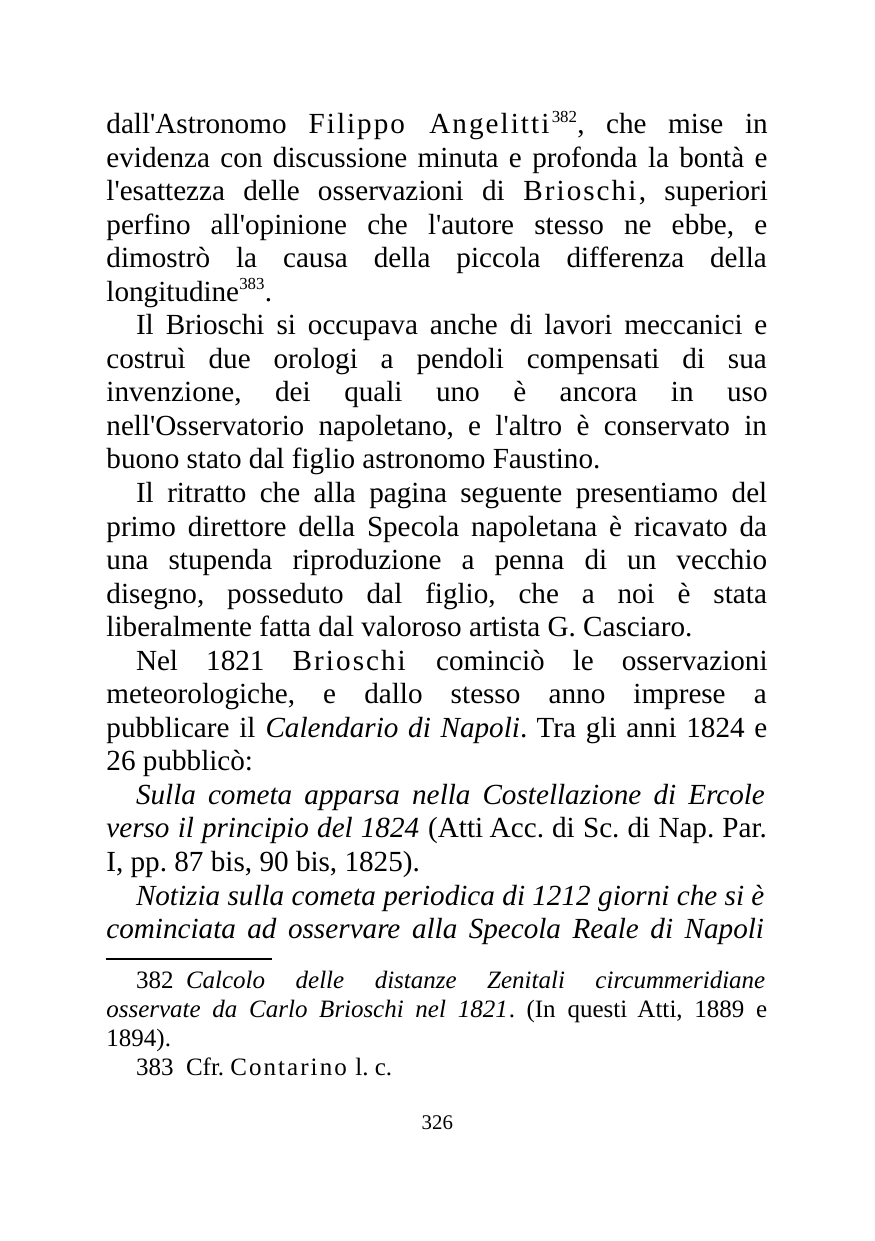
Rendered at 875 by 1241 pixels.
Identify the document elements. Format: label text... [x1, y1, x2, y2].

text Notizia sulla cometa periodica di 1212 giorni che si è cominciata ad osservare alla Specola Reale di Napoli [106, 878, 768, 945]
text Sulla cometa apparsa nella Costellazione di Ercole verso il principio del 1824 (Atti Acc. di Sc. di Nap. Par. I, pp. 87 bis, 90 bis, 1825). [106, 777, 768, 878]
text Il Brioschi si occupava anche di lavori meccanici e costruì due orologi a pendoli compensati di sua invenzione, dei quali uno è ancora in uso nell'Osservatorio napoletano, e l'altro è conservato in buono stato dal figlio astronomo Faustino. [106, 307, 768, 475]
text dall'Astronomo Filippo Angelitti, che mise in evidenza con discussione minuta e profonda la bontà e l'esattezza delle osservazioni di Brioschi, superiori perfino all'opinione che l'autore stesso ne ebbe, e dimostrò la causa della piccola differenza della longitudine. [106, 106, 768, 307]
text Nel 1821 Brioschi cominciò le osservazioni meteorologiche, e dallo stesso anno imprese a pubblicare il Calendario di Napoli. Tra gli anni 1824 e 26 pubblicò: [106, 643, 768, 777]
text Calcolo delle distanze Zenitali circummeridiane osservate da Carlo Brioschi nel 1821. (In questi Atti, 1889 e 1894). [106, 965, 768, 1052]
text Cfr. Contarino l. c. [106, 1052, 768, 1080]
text Il ritratto che alla pagina seguente presentiamo del primo direttore della Specola napoletana è ricavato da una stupenda riproduzione a penna di un vecchio disegno, posseduto dal figlio, che a noi è stata liberalmente fatta dal valoroso artista G. Casciaro. [106, 475, 768, 643]
